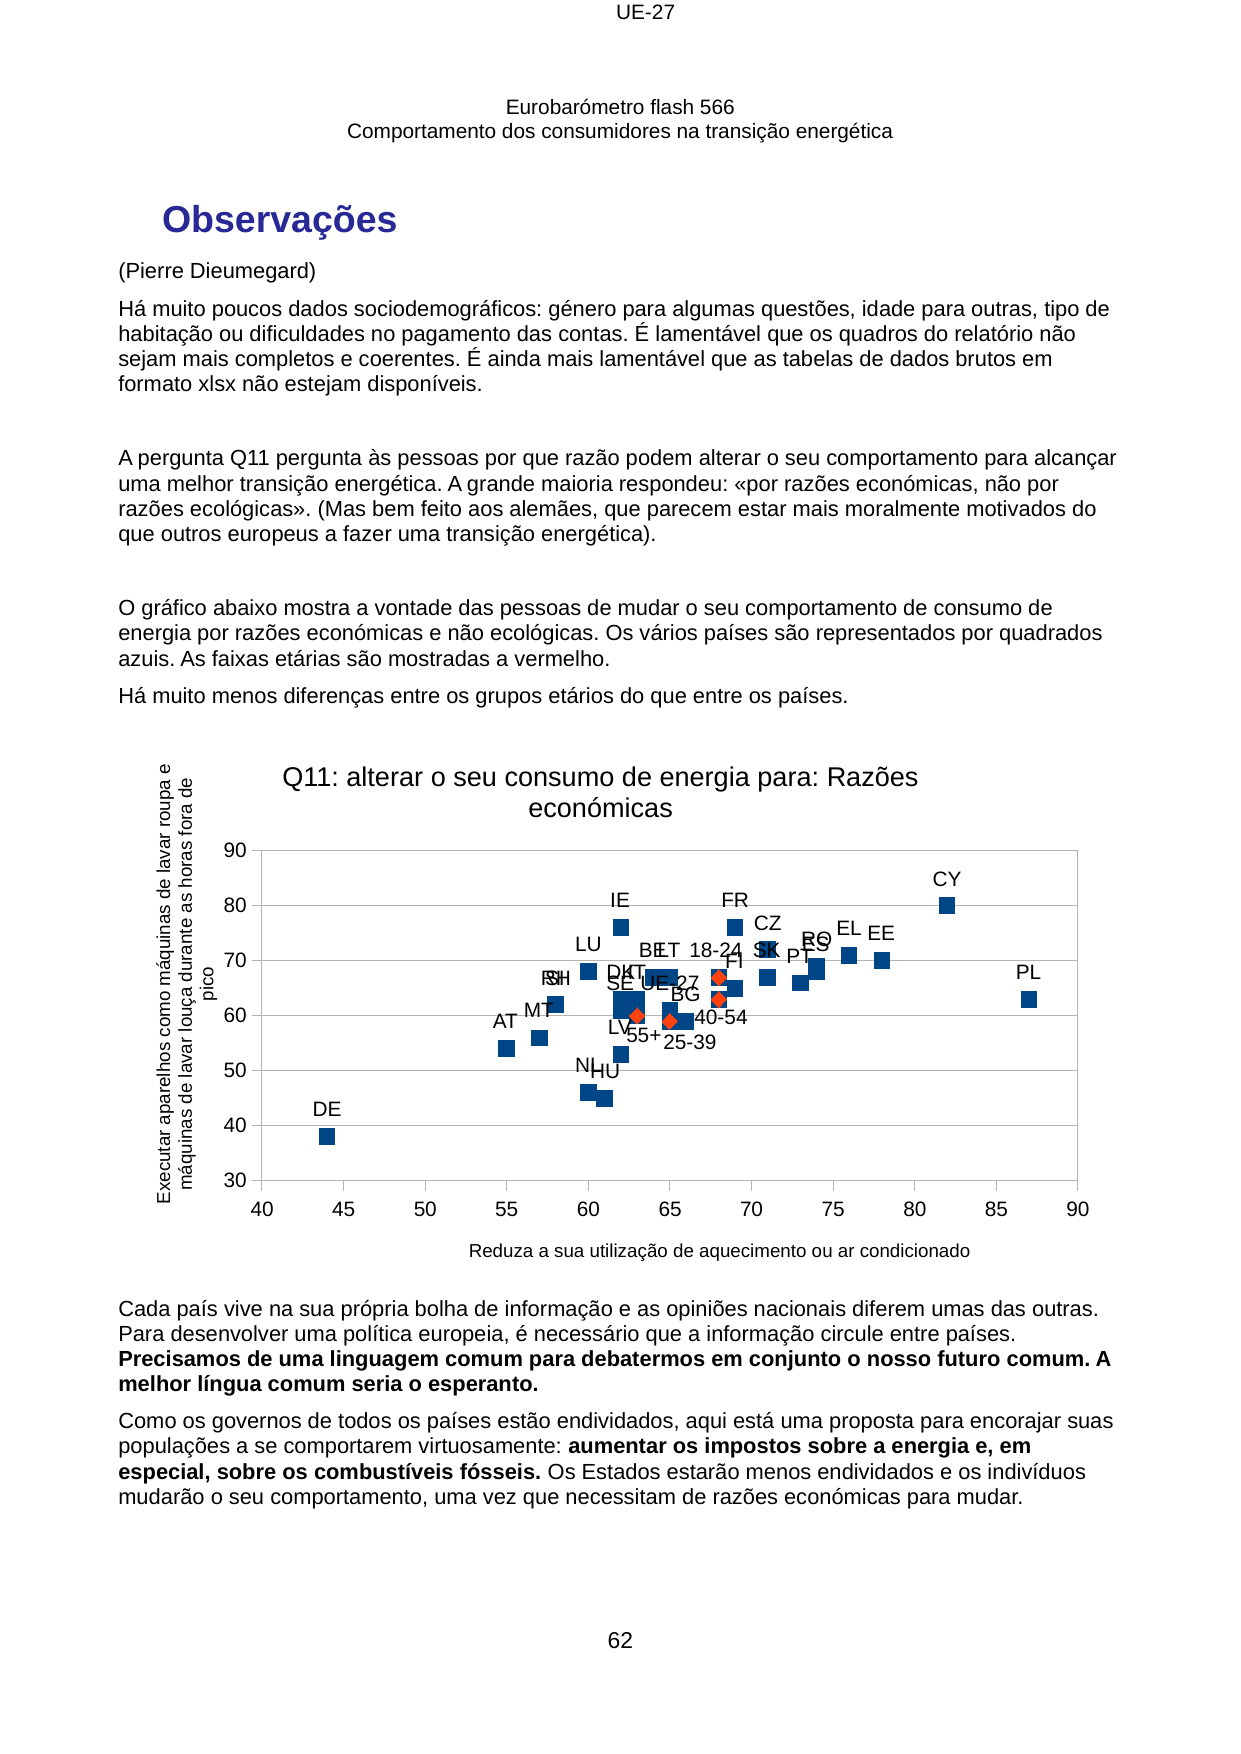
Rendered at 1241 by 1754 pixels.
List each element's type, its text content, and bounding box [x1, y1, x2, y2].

text A pergunta Q11 pergunta às pessoas por que razão podem alterar o seu comportamento para alcançar uma melhor transição energética. A grande maioria respondeu: «por razões económicas, não por razões ecológicas». (Mas bem feito aos alemães, que parecem estar mais moralmente motivados do que outros europeus a fazer uma transição energética). [118, 445, 1122, 546]
text Cada país vive na sua própria bolha de informação e as opiniões nacionais diferem umas das outras. Para desenvolver uma política europeia, é necessário que a informação circule entre países. Precisamos de uma linguagem comum para debatermos em conjunto o nosso futuro comum. A melhor língua comum seria o esperanto. [118, 720, 1122, 1396]
subtitle Observações [118, 197, 1122, 240]
text Como os governos de todos os países estão endividados, aqui está uma proposta para encorajar suas populações a se comportarem virtuosamente: aumentar os impostos sobre a energia e, em especial, sobre os combustíveis fósseis. Os Estados estarão menos endividados e os indivíduos mudarão o seu comportamento, uma vez que necessitam de razões económicas para mudar. [118, 1408, 1122, 1509]
text Há muito menos diferenças entre os grupos etários do que entre os países. [118, 683, 1122, 708]
text Há muito poucos dados sociodemográficos: género para algumas questões, idade para outras, tipo de habitação ou dificuldades no pagamento das contas. É lamentável que os quadros do relatório não sejam mais completos e coerentes. É ainda mais lamentável que as tabelas de dados brutos em formato xlsx não estejam disponíveis. [118, 296, 1122, 396]
text O gráfico abaixo mostra a vontade das pessoas de mudar o seu comportamento de consumo de energia por razões económicas e não ecológicas. Os vários países são representados por quadrados azuis. As faixas etárias são mostradas a vermelho. [118, 595, 1122, 671]
text (Pierre Dieumegard) [118, 258, 1122, 284]
